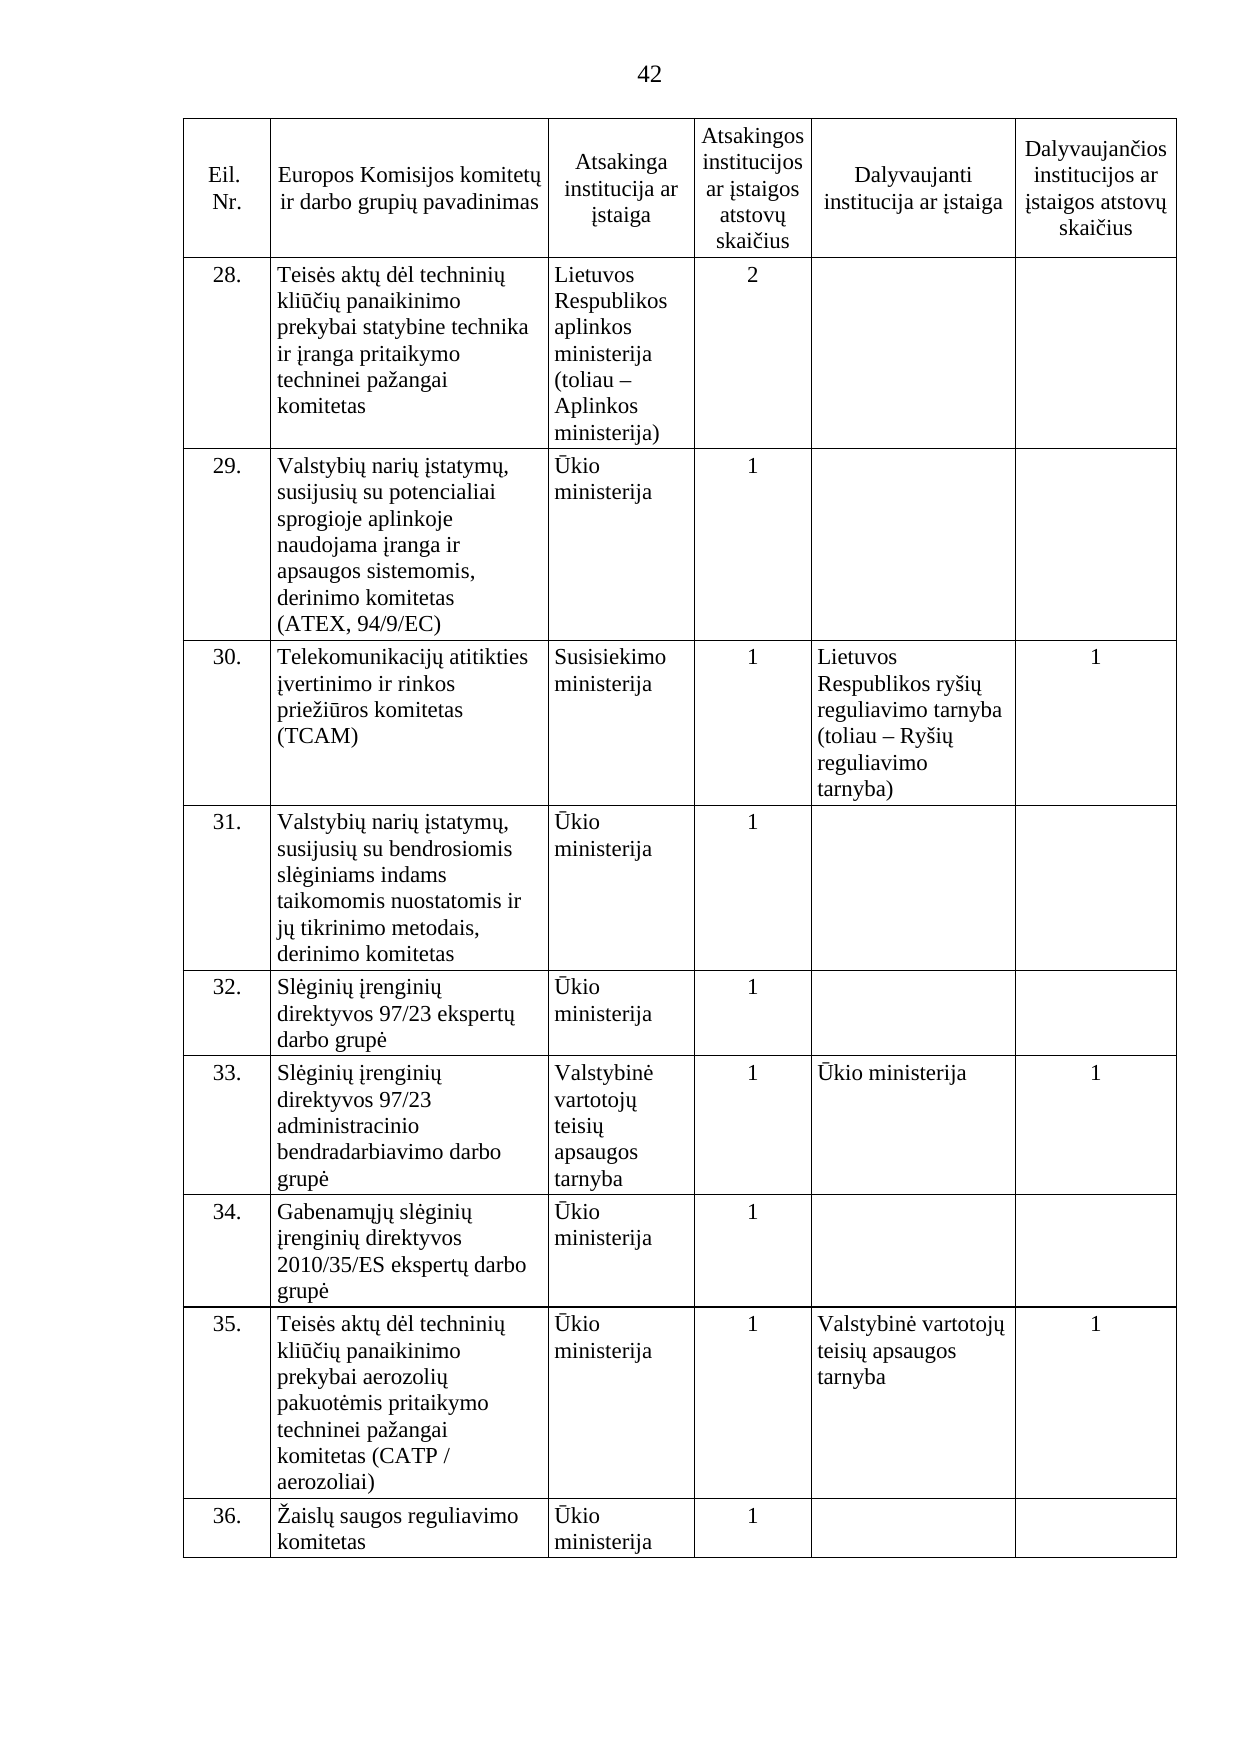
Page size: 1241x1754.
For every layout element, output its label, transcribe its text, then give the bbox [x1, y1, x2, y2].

table_cell [812, 258, 1015, 448]
table_cell Slėginių įrenginių direktyvos 97/23 ekspertų darbo grupė [271, 971, 548, 1055]
table_cell Ūkio ministerija [549, 1195, 694, 1306]
table_cell Valstybinė vartotojų teisių apsaugos tarnyba [812, 1308, 1015, 1498]
table_cell Lietuvos Respublikos ryšių reguliavimo tarnyba (toliau – Ryšių reguliavimo tarnyba) [812, 641, 1015, 804]
table_cell 28. [184, 258, 270, 448]
table_cell 1 [1016, 1308, 1176, 1498]
table_cell 29. [184, 449, 270, 639]
table_cell Ūkio ministerija [549, 1308, 694, 1498]
table_cell Slėginių įrenginių direktyvos 97/23 administracinio bendradarbiavimo darbo grupė [271, 1056, 548, 1194]
table_header Dalyvaujančios institucijos ar įstaigos atstovų skaičius [1016, 119, 1176, 257]
table_cell [1177, 1306, 1187, 1498]
table_cell 1 [695, 641, 811, 804]
table_cell [812, 1499, 1015, 1557]
table_cell 1 [695, 1499, 811, 1557]
table_header Europos Komisijos komitetų ir darbo grupių pavadinimas [271, 119, 548, 257]
table_cell Valstybinė vartotojų teisių apsaugos tarnyba [549, 1056, 694, 1194]
table_cell Teisės aktų dėl techninių kliūčių panaikinimo prekybai aerozolių pakuotėmis pritaikymo techninei pažangai komitetas (CATP / aerozoliai) [271, 1308, 548, 1498]
table_cell 1 [1016, 641, 1176, 804]
table_cell [1177, 448, 1187, 639]
table_cell Ūkio ministerija [549, 806, 694, 969]
table_cell [1177, 257, 1187, 448]
table_cell 1 [1016, 1056, 1176, 1194]
table_cell 1 [695, 1195, 811, 1306]
table_cell [1177, 970, 1187, 1055]
table_cell Ūkio ministerija [549, 971, 694, 1055]
table_cell [1016, 449, 1176, 639]
table_cell Valstybių narių įstatymų, susijusių su bendrosiomis slėginiams indams taikomomis nuostatomis ir jų tikrinimo metodais, derinimo komitetas [271, 806, 548, 969]
table_cell [812, 449, 1015, 639]
table_cell 32. [184, 971, 270, 1055]
table_cell 1 [695, 806, 811, 969]
table_cell 35. [184, 1308, 270, 1498]
table_cell Teisės aktų dėl techninių kliūčių panaikinimo prekybai statybine technika ir įranga pritaikymo techninei pažangai komitetas [271, 258, 548, 448]
table_cell Žaislų saugos reguliavimo komitetas [271, 1499, 548, 1557]
table_cell [1016, 806, 1176, 969]
table_cell 30. [184, 641, 270, 804]
table_cell Susisiekimo ministerija [549, 641, 694, 804]
table_header Dalyvaujanti institucija ar įstaiga [812, 119, 1015, 257]
table_cell [1177, 1194, 1187, 1306]
table_cell [1177, 1498, 1187, 1557]
table_cell [812, 806, 1015, 969]
table_cell 34. [184, 1195, 270, 1306]
table_cell [1177, 640, 1187, 804]
table_cell [812, 1195, 1015, 1306]
table_cell [1177, 805, 1187, 969]
table_header Eil. Nr. [184, 119, 270, 257]
table_header Atsakingos institucijos ar įstaigos atstovų skaičius [695, 119, 811, 257]
table_cell 2 [695, 258, 811, 448]
table_cell 1 [695, 1308, 811, 1498]
table_cell 31. [184, 806, 270, 969]
table_cell [812, 971, 1015, 1055]
table_cell [1177, 1055, 1187, 1194]
table_cell Gabenamųjų slėginių įrenginių direktyvos 2010/35/ES ekspertų darbo grupė [271, 1195, 548, 1306]
table_cell Lietuvos Respublikos aplinkos ministerija (toliau – Aplinkos ministerija) [549, 258, 694, 448]
table_cell 1 [695, 449, 811, 639]
table_cell 36. [184, 1499, 270, 1557]
table_cell 1 [695, 1056, 811, 1194]
table_cell Telekomunikacijų atitikties įvertinimo ir rinkos priežiūros komitetas (TCAM) [271, 641, 548, 804]
table_cell [1016, 1499, 1176, 1557]
table_cell [1016, 1195, 1176, 1306]
table_cell Ūkio ministerija [549, 449, 694, 639]
table_cell Ūkio ministerija [812, 1056, 1015, 1194]
table_cell [1016, 971, 1176, 1055]
table_header [1177, 118, 1187, 257]
table_cell Ūkio ministerija [549, 1499, 694, 1557]
table_cell [1016, 258, 1176, 448]
table_cell 33. [184, 1056, 270, 1194]
table_cell 1 [695, 971, 811, 1055]
table_header Atsakinga institucija ar įstaiga [549, 119, 694, 257]
table_cell Valstybių narių įstatymų, susijusių su potencialiai sprogioje aplinkoje naudojama įranga ir apsaugos sistemomis, derinimo komitetas (ATEX, 94/9/EC) [271, 449, 548, 639]
